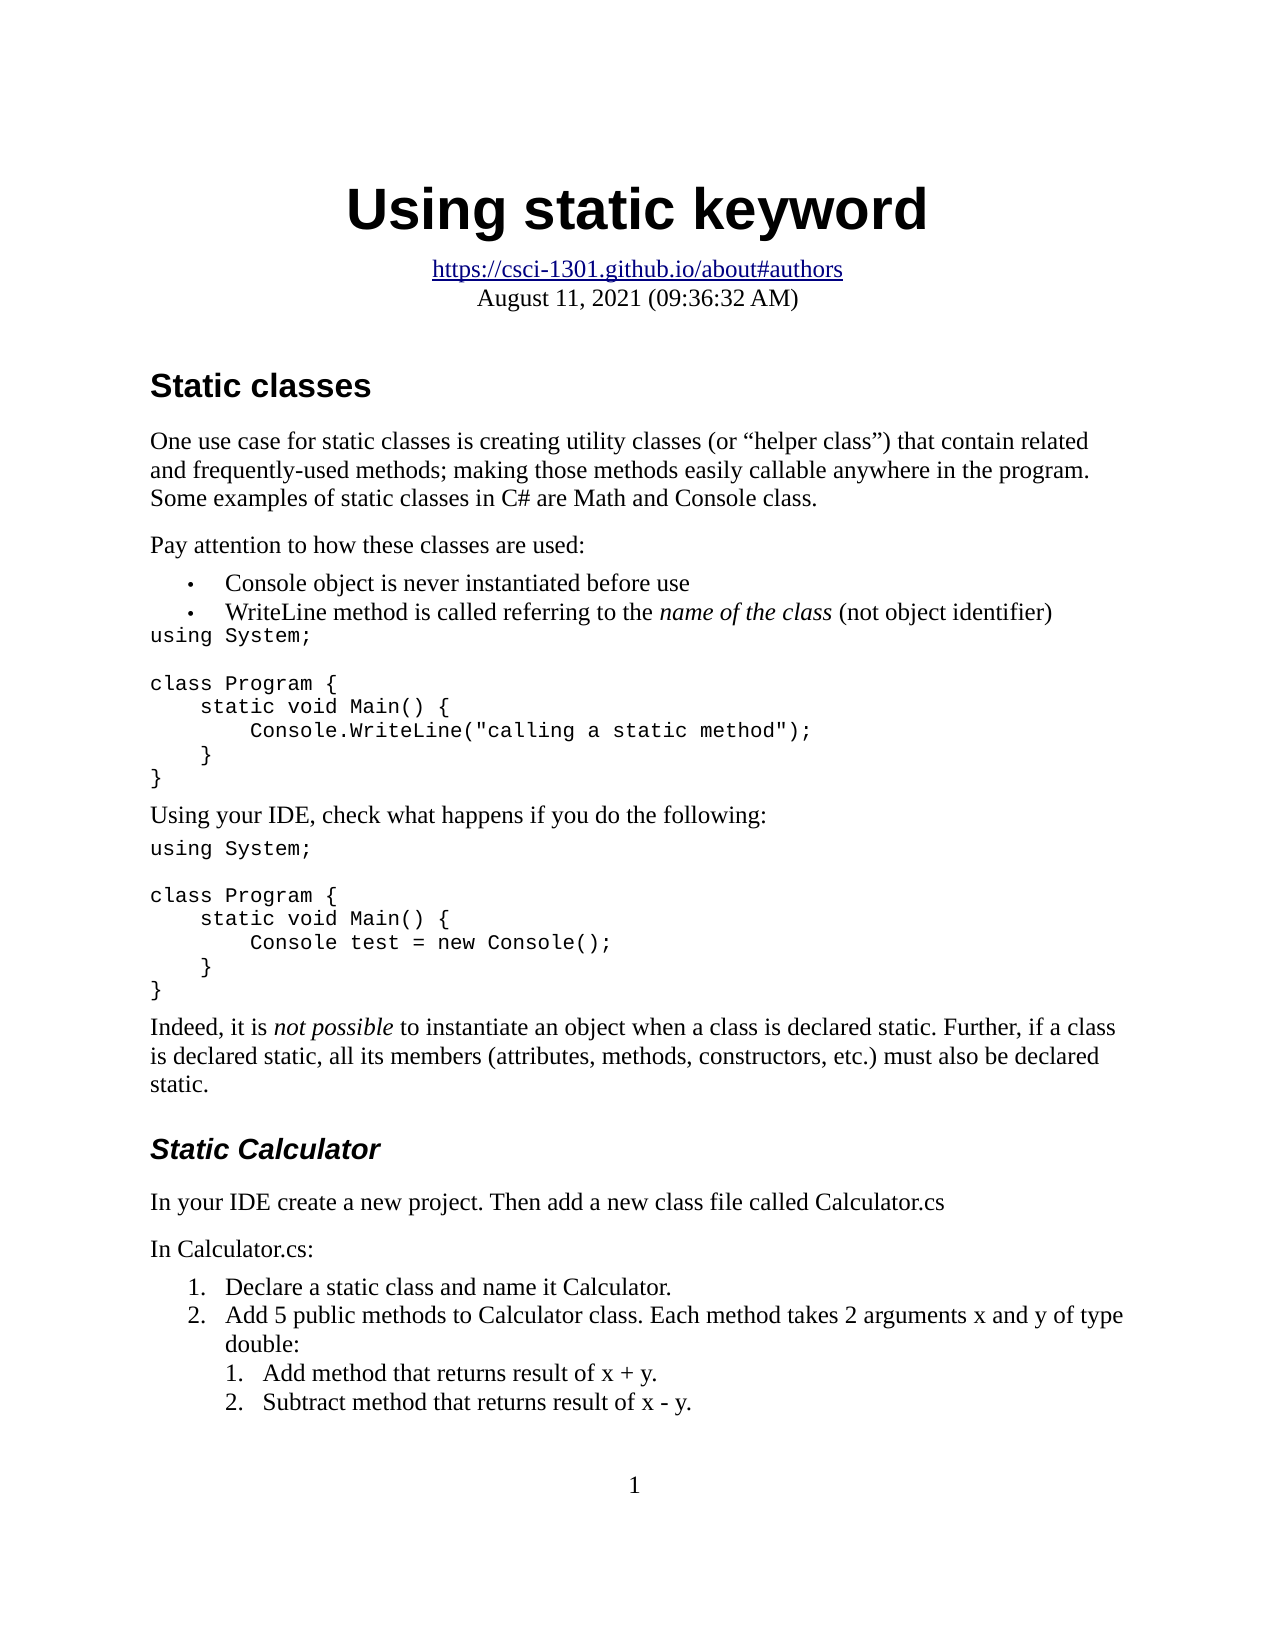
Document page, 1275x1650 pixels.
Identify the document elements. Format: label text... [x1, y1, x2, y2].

text Using your IDE, check what happens if you do the following: [150, 800, 1125, 828]
list Declare a static class and name it Calculator. [187, 1272, 1125, 1300]
text One use case for static classes is creating utility classes (or “helper class”) that contain related and frequently-used methods; making those methods easily callable anywhere in the program. Some examples of static classes in C# are Math and Console class. [150, 426, 1125, 512]
text Console test = new Console(); [150, 932, 1125, 956]
text class Program { [150, 885, 1125, 908]
text In your IDE create a new project. Then add a new class file called Calculator.cs [150, 1187, 1125, 1216]
text } [150, 743, 1125, 767]
text https://csci-1301.github.io/about#authors [150, 254, 1125, 283]
text using System; [150, 837, 1125, 861]
text Console.WriteLine("calling a static method"); [150, 720, 1125, 743]
subtitle Static classes [150, 366, 1125, 404]
text } [150, 956, 1125, 979]
text class Program { [150, 673, 1125, 696]
text using System; [150, 625, 1125, 649]
subtitle Static Calculator [150, 1132, 1125, 1166]
text In Calculator.cs: [150, 1234, 1125, 1263]
title Using static keyword [150, 175, 1125, 242]
list Add 5 public methods to Calculator class. Each method takes 2 arguments x and y of type double: [187, 1300, 1125, 1358]
text Indeed, it is not possible to instantiate an object when a class is declared static. Further, if a class is declared static, all its members (attributes, methods, constructors, etc.) must also be declared static. [150, 1012, 1125, 1098]
text Pay attention to how these classes are used: [150, 530, 1125, 559]
list Console object is never instantiated before use [187, 568, 1125, 597]
text static void Main() { [150, 908, 1125, 932]
list Subtract method that returns result of x - y. [225, 1387, 1125, 1415]
list WriteLine method is called referring to the name of the class (not object identifier) [187, 597, 1125, 625]
list Add method that returns result of x + y. [225, 1358, 1125, 1387]
text August 11, 2021 (09:36:32 AM) [150, 283, 1125, 312]
text } [150, 767, 1125, 791]
text } [150, 979, 1125, 1003]
text static void Main() { [150, 696, 1125, 720]
